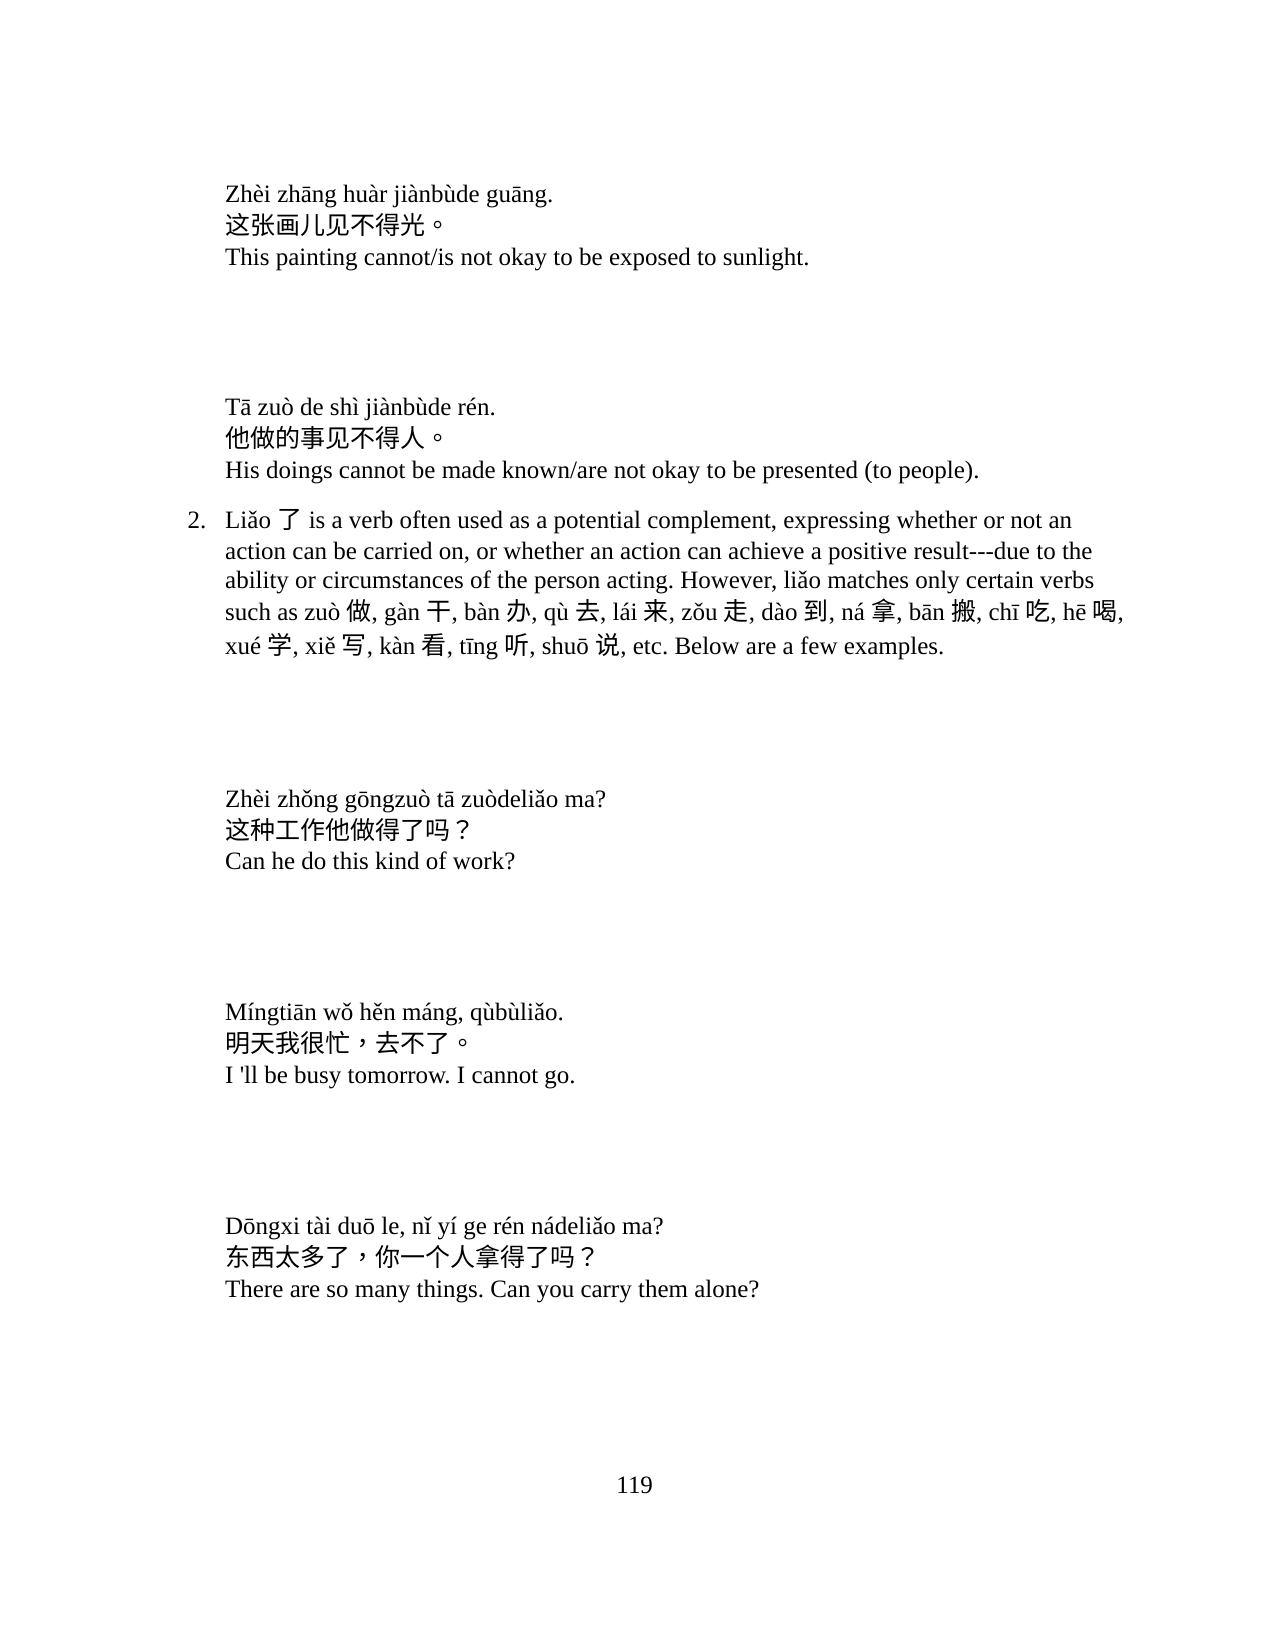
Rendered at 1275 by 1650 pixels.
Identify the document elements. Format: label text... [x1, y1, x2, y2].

list Zhèi zhāng huàr jiànbùde guāng. 这张画儿见不得光。 This painting cannot/is not okay to be exposed to sunlight. [187, 150, 1125, 270]
list [187, 1396, 1125, 1424]
list Dōngxi tài duō le, nǐ yí ge rén nádeliǎo ma? 东西太多了，你一个人拿得了吗？ There are so many things. Can you carry them alone? [187, 1182, 1125, 1302]
list Liǎo 了 is a verb often used as a potential complement, expressing whether or not an action can be carried on, or whether an action can achieve a positive result---due to the ability or circumstances of the person acting. However, liǎo matches only certain verbs such as zuò 做, gàn 干, bàn 办, qù 去, lái 来, zǒu 走, dào 到, ná 拿, bān 搬, chī 吃, hē 喝, xué 学, xiě 写, kàn 看, tīng 听, shuō 说, etc. Below are a few examples. [187, 502, 1125, 662]
list Míngtiān wǒ hěn máng, qùbùliǎo. 明天我很忙，去不了。 I 'll be busy tomorrow. I cannot go. [187, 968, 1125, 1089]
list Tā zuò de shì jiànbùde rén. 他做的事见不得人。 His doings cannot be made known/are not okay to be presented (to people). [187, 364, 1125, 484]
list Zhèi zhǒng gōngzuò tā zuòdeliǎo ma? 这种工作他做得了吗？ Can he do this kind of work? [187, 755, 1125, 875]
